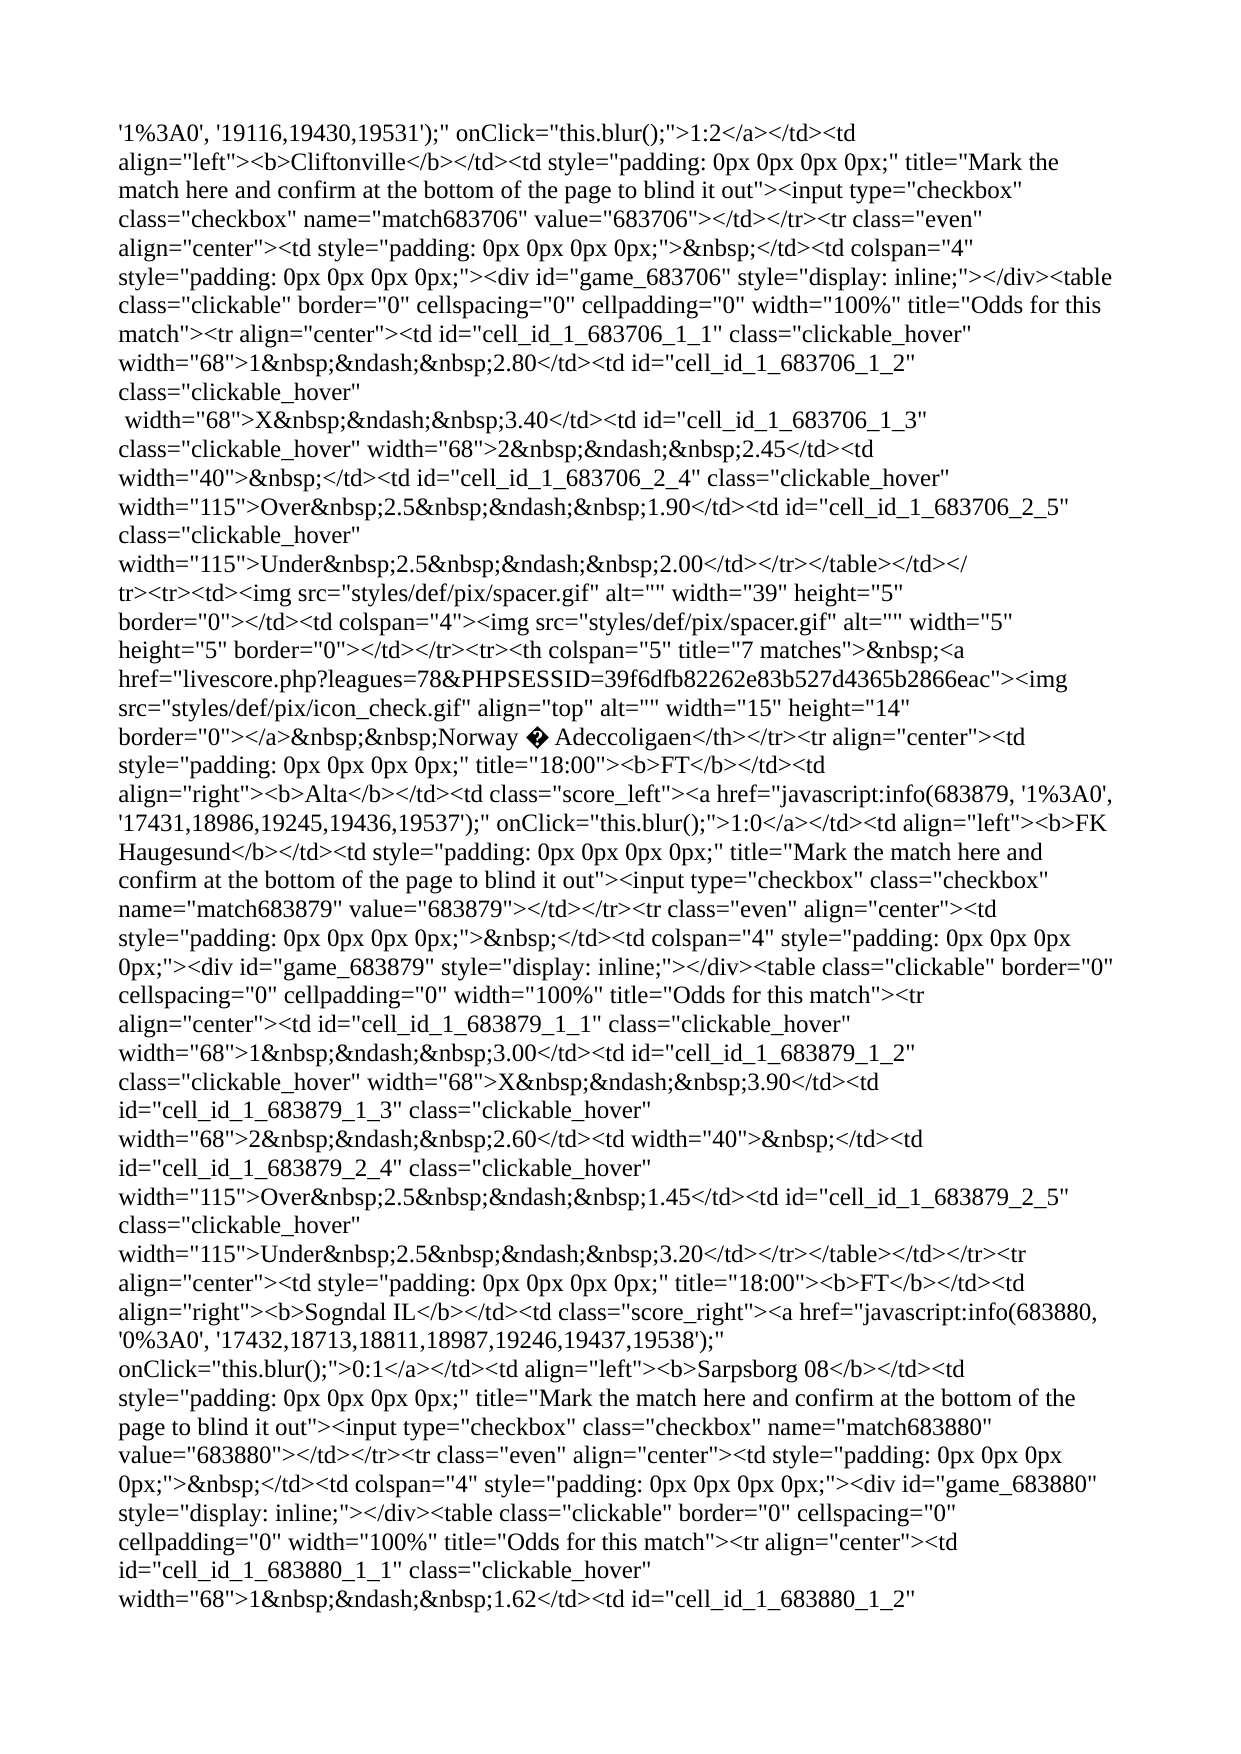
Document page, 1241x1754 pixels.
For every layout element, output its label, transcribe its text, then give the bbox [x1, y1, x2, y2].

text '1%3A0', '19116,19430,19531');" onClick="this.blur();">1:2</a></td><td align="left"><b>Cliftonville</b></td><td style="padding: 0px 0px 0px 0px;" title="Mark the match here and confirm at the bottom of the page to blind it out"><input type="checkbox" class="checkbox" name="match683706" value="683706"></td></tr><tr class="even" align="center"><td style="padding: 0px 0px 0px 0px;">&nbsp;</td><td colspan="4" style="padding: 0px 0px 0px 0px;"><div id="game_683706" style="display: inline;"></div><table class="clickable" border="0" cellspacing="0" cellpadding="0" width="100%" title="Odds for this match"><tr align="center"><td id="cell_id_1_683706_1_1" class="clickable_hover" width="68">1&nbsp;&ndash;&nbsp;2.80</td><td id="cell_id_1_683706_1_2" class="clickable_hover" [118, 118, 1122, 406]
text width="68">X&nbsp;&ndash;&nbsp;3.40</td><td id="cell_id_1_683706_1_3" class="clickable_hover" width="68">2&nbsp;&ndash;&nbsp;2.45</td><td width="40">&nbsp;</td><td id="cell_id_1_683706_2_4" class="clickable_hover" width="115">Over&nbsp;2.5&nbsp;&ndash;&nbsp;1.90</td><td id="cell_id_1_683706_2_5" class="clickable_hover" width="115">Under&nbsp;2.5&nbsp;&ndash;&nbsp;2.00</td></tr></table></td></tr><tr><td><img src="styles/def/pix/spacer.gif" alt="" width="39" height="5" border="0"></td><td colspan="4"><img src="styles/def/pix/spacer.gif" alt="" width="5" height="5" border="0"></td></tr><tr><th colspan="5" title="7 matches">&nbsp;<a href="livescore.php?leagues=78&PHPSESSID=39f6dfb82262e83b527d4365b2866eac"><img src="styles/def/pix/icon_check.gif" align="top" alt="" width="15" height="14" border="0"></a>&nbsp;&nbsp;Norway � Adeccoligaen</th></tr><tr align="center"><td style="padding: 0px 0px 0px 0px;" title="18:00"><b>FT</b></td><td align="right"><b>Alta</b></td><td class="score_left"><a href="javascript:info(683879, '1%3A0', '17431,18986,19245,19436,19537');" onClick="this.blur();">1:0</a></td><td align="left"><b>FK Haugesund</b></td><td style="padding: 0px 0px 0px 0px;" title="Mark the match here and confirm at the bottom of the page to blind it out"><input type="checkbox" class="checkbox" name="match683879" value="683879"></td></tr><tr class="even" align="center"><td style="padding: 0px 0px 0px 0px;">&nbsp;</td><td colspan="4" style="padding: 0px 0px 0px 0px;"><div id="game_683879" style="display: inline;"></div><table class="clickable" border="0" cellspacing="0" cellpadding="0" width="100%" title="Odds for this match"><tr align="center"><td id="cell_id_1_683879_1_1" class="clickable_hover" width="68">1&nbsp;&ndash;&nbsp;3.00</td><td id="cell_id_1_683879_1_2" class="clickable_hover" width="68">X&nbsp;&ndash;&nbsp;3.90</td><td id="cell_id_1_683879_1_3" class="clickable_hover" width="68">2&nbsp;&ndash;&nbsp;2.60</td><td width="40">&nbsp;</td><td id="cell_id_1_683879_2_4" class="clickable_hover" width="115">Over&nbsp;2.5&nbsp;&ndash;&nbsp;1.45</td><td id="cell_id_1_683879_2_5" class="clickable_hover" width="115">Under&nbsp;2.5&nbsp;&ndash;&nbsp;3.20</td></tr></table></td></tr><tr align="center"><td style="padding: 0px 0px 0px 0px;" title="18:00"><b>FT</b></td><td align="right"><b>Sogndal IL</b></td><td class="score_right"><a href="javascript:info(683880, '0%3A0', '17432,18713,18811,18987,19246,19437,19538');" onClick="this.blur();">0:1</a></td><td align="left"><b>Sarpsborg 08</b></td><td style="padding: 0px 0px 0px 0px;" title="Mark the match here and confirm at the bottom of the page to blind it out"><input type="checkbox" class="checkbox" name="match683880" value="683880"></td></tr><tr class="even" align="center"><td style="padding: 0px 0px 0px 0px;">&nbsp;</td><td colspan="4" style="padding: 0px 0px 0px 0px;"><div id="game_683880" style="display: inline;"></div><table class="clickable" border="0" cellspacing="0" cellpadding="0" width="100%" title="Odds for this match"><tr align="center"><td id="cell_id_1_683880_1_1" class="clickable_hover" width="68">1&nbsp;&ndash;&nbsp;1.62</td><td id="cell_id_1_683880_1_2" [118, 406, 1122, 1613]
